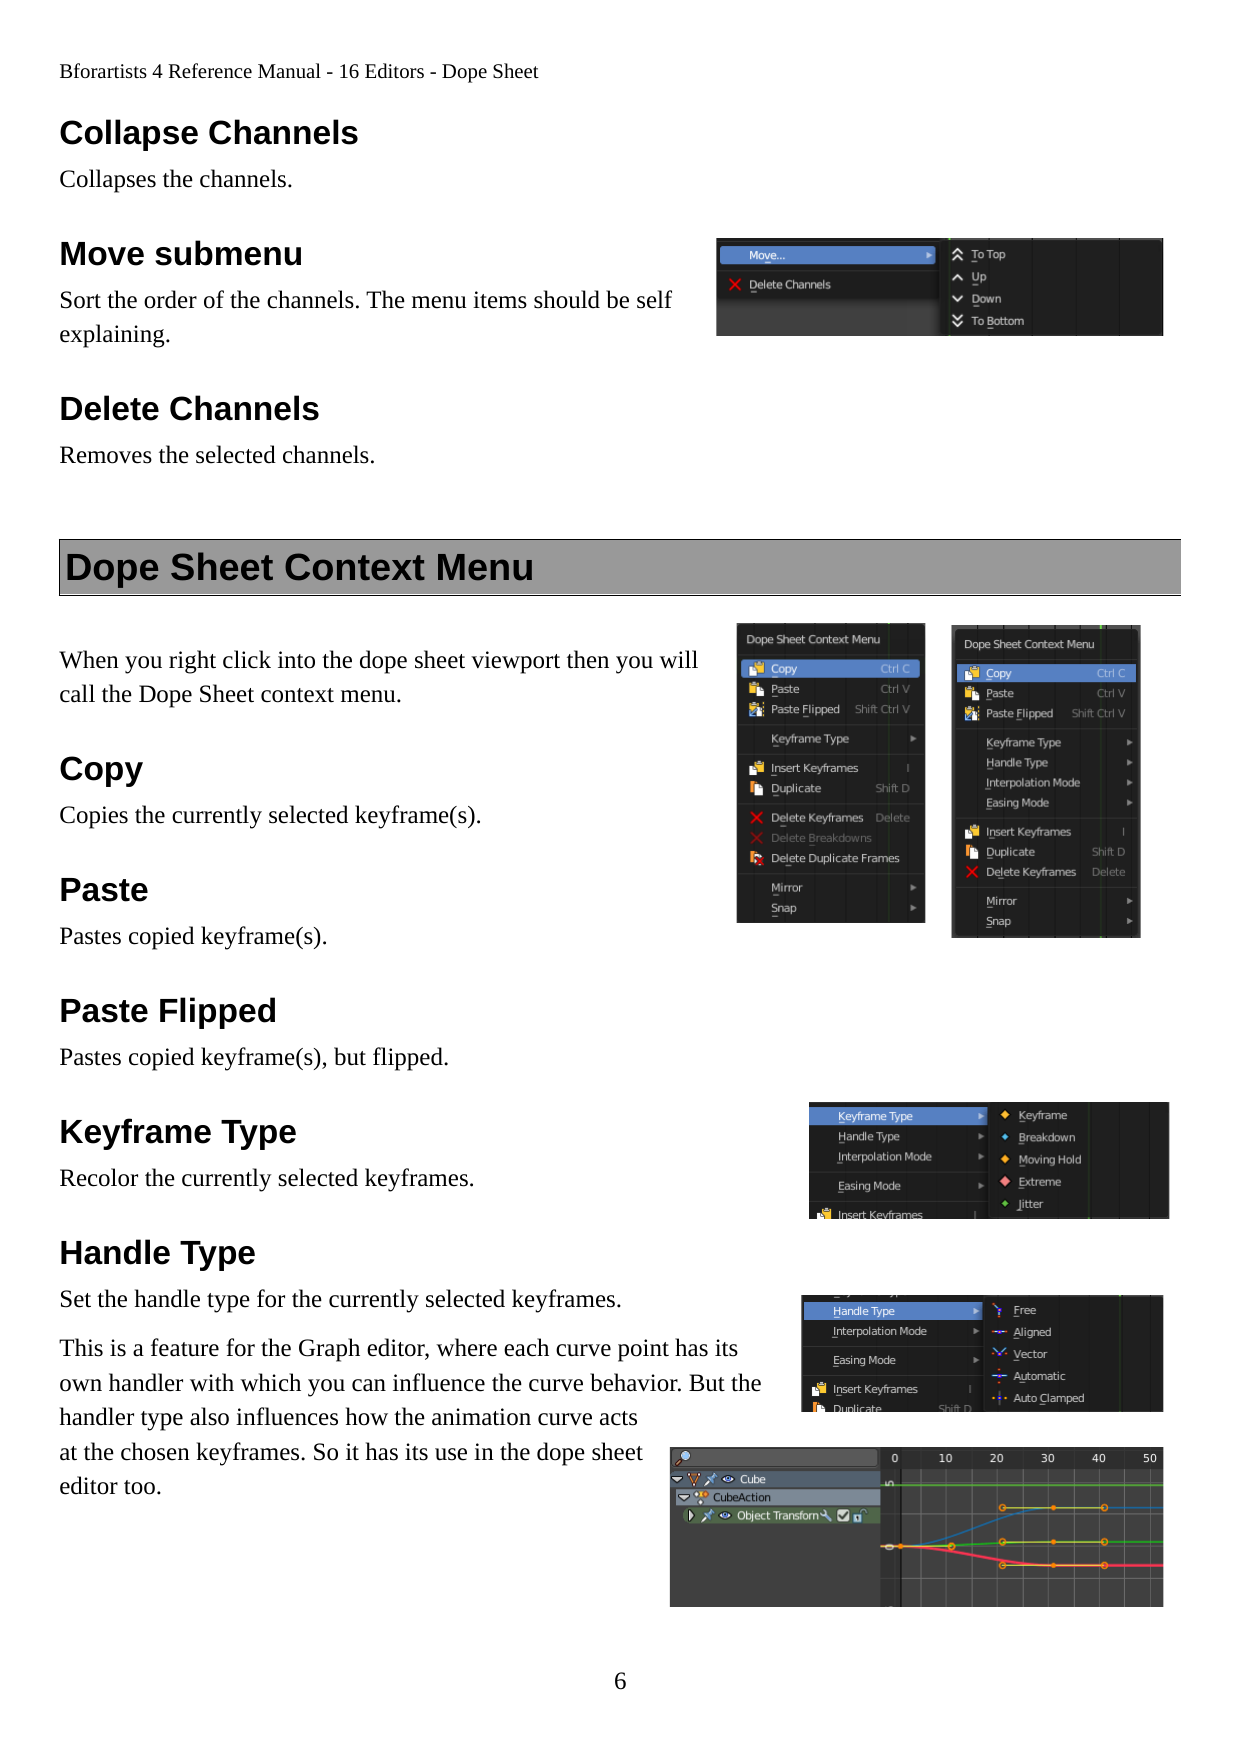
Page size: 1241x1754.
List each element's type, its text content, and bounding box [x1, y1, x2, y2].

table_header Dope Sheet Context Menu [60, 540, 1181, 594]
text Removes the selected channels. [59, 440, 1181, 469]
picture [716, 238, 1164, 336]
subtitle Copy [59, 749, 736, 788]
subtitle Move submenu [59, 234, 1181, 272]
text When you right click into the dope sheet viewport then you will call the Dope Sheet context menu. [59, 645, 736, 708]
picture [801, 1295, 1164, 1412]
subtitle Collapse Channels [59, 113, 1181, 151]
text Sort the order of the channels. The menu items should be self explaining. [59, 285, 1181, 348]
picture [736, 623, 926, 923]
text This is a feature for the Graph editor, where each curve point has its own handler with which you can influence the curve behavior. But the handler type also influences how the animation curve acts at the chosen keyframes. So it has its use in the dope sheet editor too. [59, 1412, 1181, 1500]
text [1141, 645, 1181, 708]
subtitle [1170, 1112, 1181, 1151]
text Collapses the channels. [59, 164, 1181, 192]
subtitle Handle Type [59, 1233, 1181, 1272]
text [1141, 800, 1181, 829]
subtitle Paste [59, 870, 736, 909]
subtitle [1141, 870, 1181, 909]
subtitle [926, 870, 951, 909]
subtitle Delete Channels [59, 389, 1181, 428]
text Pastes copied keyframe(s). [59, 921, 1181, 950]
subtitle [926, 749, 951, 788]
text Set the handle type for the currently selected keyframes. [59, 1284, 1181, 1313]
subtitle Paste Flipped [59, 991, 1181, 1030]
text Copies the currently selected keyframe(s). [59, 800, 736, 829]
picture [951, 625, 1141, 938]
text Pastes copied keyframe(s), but flipped. [59, 1042, 1181, 1071]
picture [669, 1447, 1164, 1607]
picture [809, 1102, 1170, 1219]
subtitle [1141, 749, 1181, 788]
subtitle Keyframe Type [59, 1112, 809, 1151]
text Recolor the currently selected keyframes. [59, 1163, 809, 1192]
